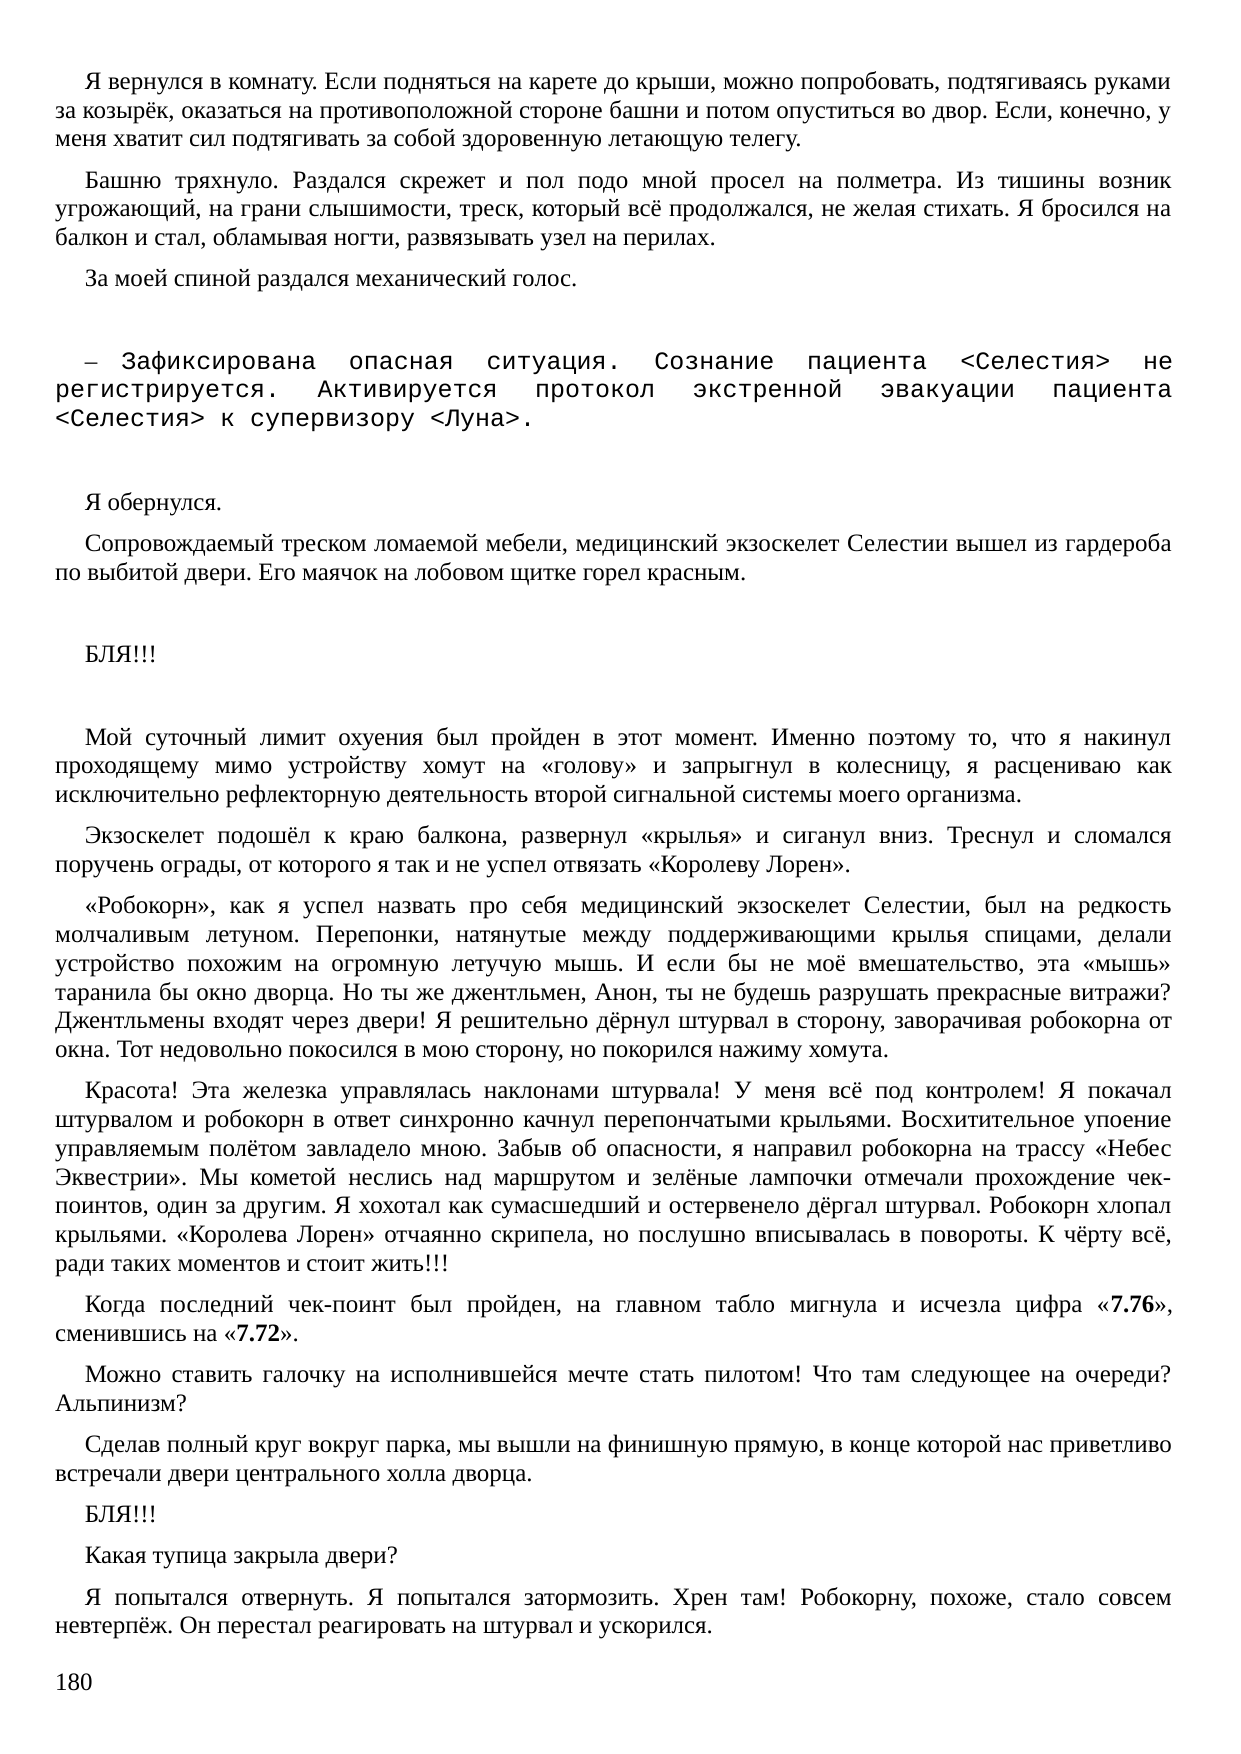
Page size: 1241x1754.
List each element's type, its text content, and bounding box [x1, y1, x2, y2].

text «Робокорн», как я успел назвать про себя медицинский экзоскелет Селестии, был на редкость молчаливым летуном. Перепонки, натянутые между поддерживающими крылья спицами, делали устройство похожим на огромную летучую мышь. И если бы не моё вмешательство, эта «мышь» таранила бы окно дворца. Но ты же джентльмен, Анон, ты не будешь разрушать прекрасные витражи? Джентльмены входят через двери! Я решительно дёрнул штурвал в сторону, заворачивая робокорна от окна. Тот недовольно покосился в мою сторону, но покорился нажиму хомута. [55, 891, 1173, 1063]
text Экзоскелет подошёл к краю балкона, развернул «крылья» и сиганул вниз. Треснул и сломался поручень ограды, от которого я так и не успел отвязать «Королеву Лорен». [55, 821, 1173, 878]
text Мой суточный лимит охуения был пройден в этот момент. Именно поэтому то, что я накинул проходящему мимо устройству хомут на «голову» и запрыгнул в колесницу, я расцениваю как исключительно рефлекторную деятельность второй сигнальной системы моего организма. [55, 722, 1173, 808]
text Какая тупица закрыла двери? [55, 1541, 1173, 1569]
text Когда последний чек-поинт был пройден, на главном табло мигнула и исчезла цифра «7.76», сменившись на «7.72». [55, 1289, 1173, 1347]
text Башню тряхнуло. Раздался скрежет и пол подо мной просел на полметра. Из тишины возник угрожающий, на грани слышимости, треск, который всё продолжался, не желая стихать. Я бросился на балкон и стал, обламывая ногти, развязывать узел на перилах. [55, 165, 1173, 251]
text – Зафиксирована опасная ситуация. Сознание пациента <Селестия> не регистрируется. Активируется протокол экстренной эвакуации пациента <Селестия> к супервизору <Луна>. [55, 346, 1173, 433]
text БЛЯ!!! [55, 1499, 1173, 1528]
text Я попытался отвернуть. Я попытался затормозить. Хрен там! Робокорну, похоже, стало совсем невтерпёж. Он перестал реагировать на штурвал и ускорился. [55, 1582, 1173, 1639]
text Красота! Эта железка управлялась наклонами штурвала! У меня всё под контролем! Я покачал штурвалом и робокорн в ответ синхронно качнул перепончатыми крыльями. Восхитительное упоение управляемым полётом завладело мною. Забыв об опасности, я направил робокорна на трассу «Небес Эквестрии». Мы кометой неслись над маршрутом и зелёные лампочки отмечали прохождение чек-поинтов, один за другим. Я хохотал как сумасшедший и остервенело дёргал штурвал. Робокорн хлопал крыльями. «Королева Лорен» отчаянно скрипела, но послушно вписывалась в повороты. К чёрту всё, ради таких моментов и стоит жить!!! [55, 1076, 1173, 1277]
text БЛЯ!!! [55, 639, 1173, 668]
text Я вернулся в комнату. Если подняться на карете до крыши, можно попробовать, подтягиваясь руками за козырёк, оказаться на противоположной стороне башни и потом опуститься во двор. Если, конечно, у меня хватит сил подтягивать за собой здоровенную летающую телегу. [55, 66, 1173, 152]
text Сопровождаемый треском ломаемой мебели, медицинский экзоскелет Селестии вышел из гардероба по выбитой двери. Его маячок на лобовом щитке горел красным. [55, 528, 1173, 586]
text За моей спиной раздался механический голос. [55, 263, 1173, 292]
text Можно ставить галочку на исполнившейся мечте стать пилотом! Что там следующее на очереди? Альпинизм? [55, 1359, 1173, 1417]
text Сделав полный круг вокруг парка, мы вышли на финишную прямую, в конце которой нас приветливо встречали двери центрального холла дворца. [55, 1429, 1173, 1487]
text Я обернулся. [55, 487, 1173, 516]
